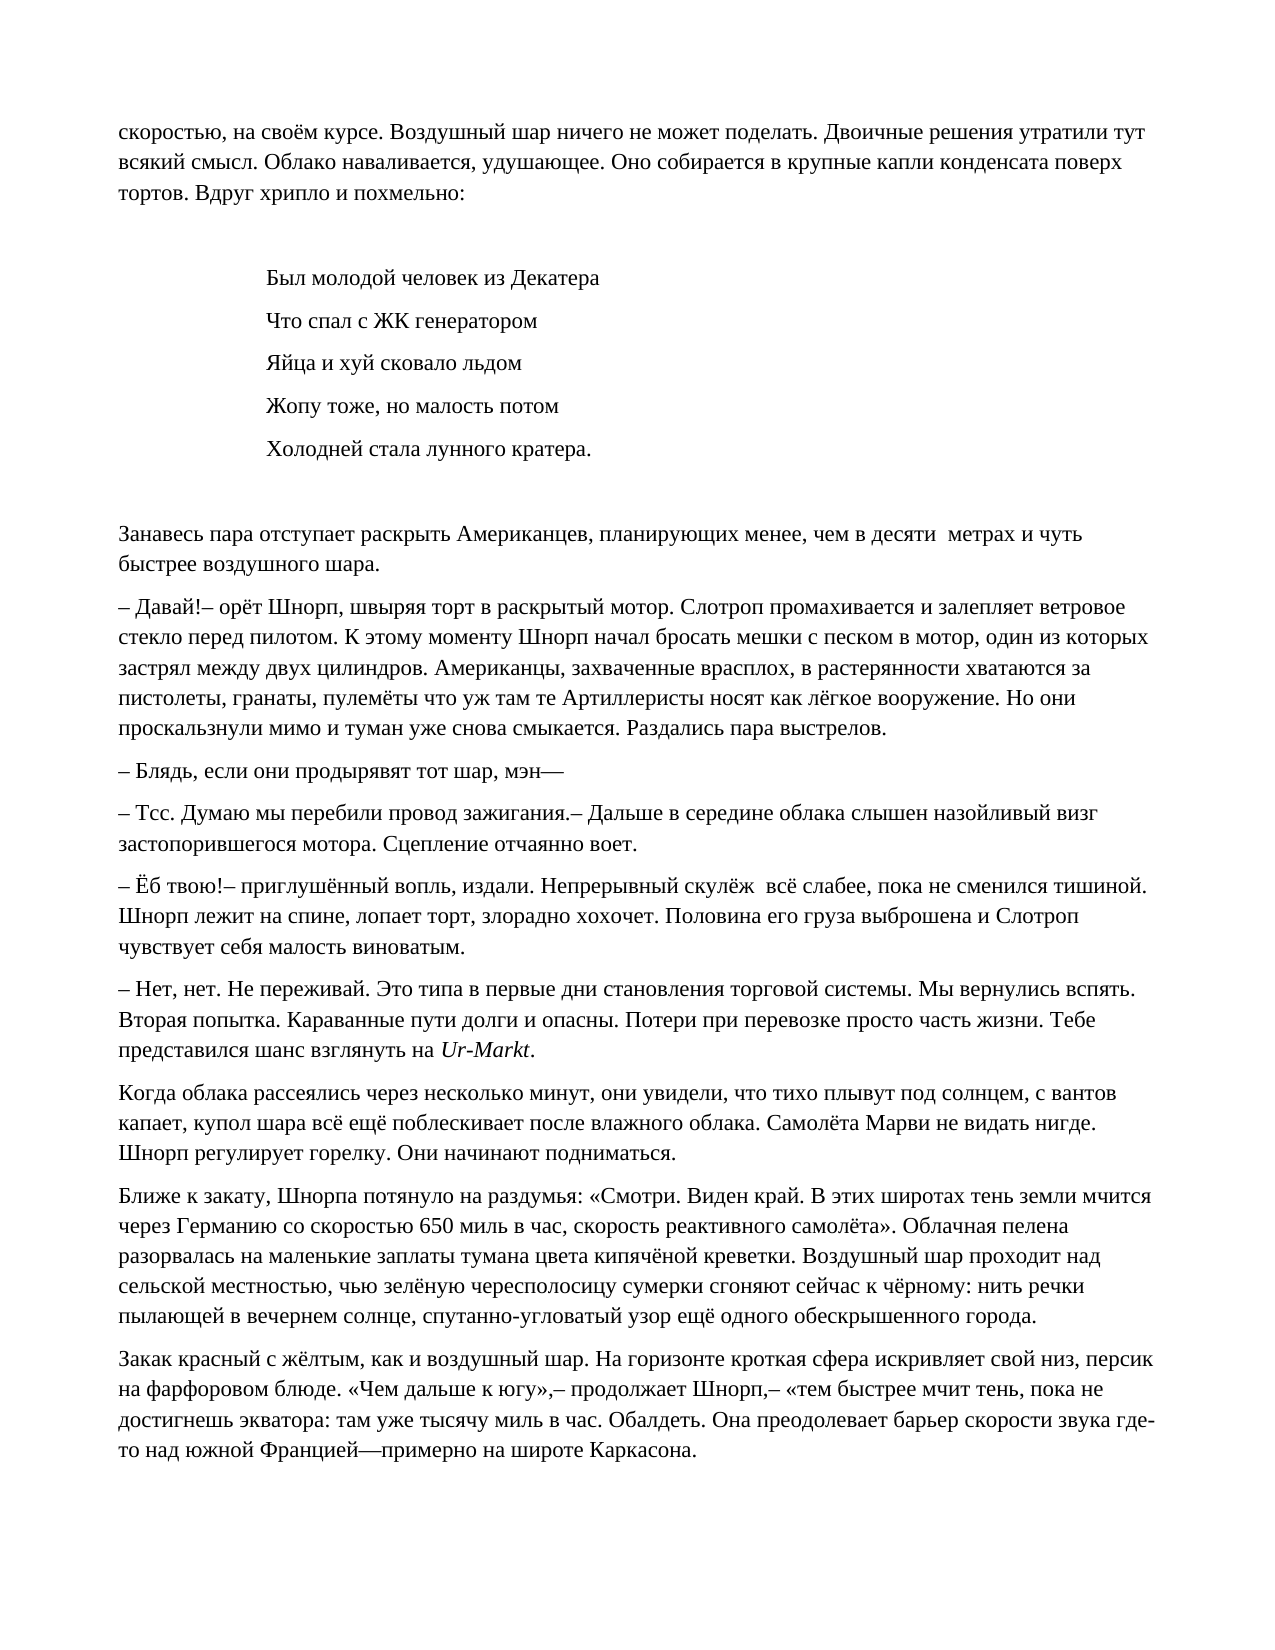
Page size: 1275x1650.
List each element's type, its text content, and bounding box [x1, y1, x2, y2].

text Закак красный с жёлтым, как и воздушный шар. На горизонте кроткая сфера искривляет свой низ, персик на фарфоровом блюде. «Чем дальше к югу»,– продолжает Шнорп,– «тем быстрее мчит тень, пока не достигнешь экватора: там уже тысячу миль в час. Обалдеть. Она преодолевает барьер скорости звука где-то над южной Францией—примерно на широте Каркасона. [118, 1345, 1157, 1462]
text Что спал с ЖК генератором [266, 307, 1157, 333]
text Жопу тоже, но малость потом [266, 392, 1157, 418]
text – Нет, нет. Не переживай. Это типа в первые дни становления торговой системы. Мы вернулись вспять. Вторая попытка. Караванные пути долги и опасны. Потери при перевозке просто часть жизни. Тебе представился шанс взглянуть на Ur-Markt. [118, 975, 1157, 1062]
text Яйца и хуй сковало льдом [266, 349, 1157, 376]
text – Блядь, если они продырявят тот шар, мэн— [118, 757, 1157, 783]
text Ближе к закату, Шнорпа потянуло на раздумья: «Смотри. Виден край. В этих широтах тень земли мчится через Германию со скоростью 650 миль в час, скорость реактивного самолёта». Облачная пелена разорвалась на маленькие заплаты тумана цвета кипячёной креветки. Воздушный шар проходит над сельской местностью, чью зелёную чересполосицу сумерки сгоняют сейчас к чёрному: нить речки пылающей в вечернем солнце, спутанно-угловатый узор ещё одного обескрышенного города. [118, 1182, 1157, 1329]
text скоростью, на своём курсе. Воздушный шар ничего не может поделать. Двоичные решения утратили тут всякий смысл. Облако наваливается, удушающее. Оно собирается в крупные капли конденсата поверх тортов. Вдруг хрипло и похмельно: [118, 118, 1157, 205]
text Занавесь пара отступает раскрыть Американцев, планирующих менее, чем в десяти метрах и чуть быстрее воздушного шара. [118, 520, 1157, 577]
text – Ёб твою!– приглушённый вопль, издали. Непрерывный скулёж всё слабее, пока не сменился тишиной. Шнорп лежит на спине, лопает торт, злорадно хохочет. Половина его груза выброшена и Слотроп чувствует себя малость виноватым. [118, 872, 1157, 959]
text Когда облака рассеялись через несколько минут, они увидели, что тихо плывут под солнцем, с вантов капает, купол шара всё ещё поблескивает после влажного облака. Самолёта Марви не видать нигде. Шнорп регулирует горелку. Они начинают подниматься. [118, 1078, 1157, 1165]
text – Давай!– орёт Шнорп, швыряя торт в раскрытый мотор. Слотроп промахивается и залепляет ветровое стекло перед пилотом. К этому моменту Шнорп начал бросать мешки с песком в мотор, один из которых застрял между двух цилиндров. Американцы, захваченные врасплох, в растерянности хватаются за пистолеты, гранаты, пулемёты что уж там те Артиллеристы носят как лёгкое вооружение. Но они проскальзнули мимо и туман уже снова смыкается. Раздались пара выстрелов. [118, 593, 1157, 740]
text – Тсс. Думаю мы перебили провод зажигания.– Дальше в середине облака слышен назойливый визг застопорившегося мотора. Сцепление отчаянно воет. [118, 799, 1157, 856]
text Был молодой человек из Декатера [266, 264, 1157, 290]
text Холодней стала лунного кратера. [266, 435, 1157, 461]
